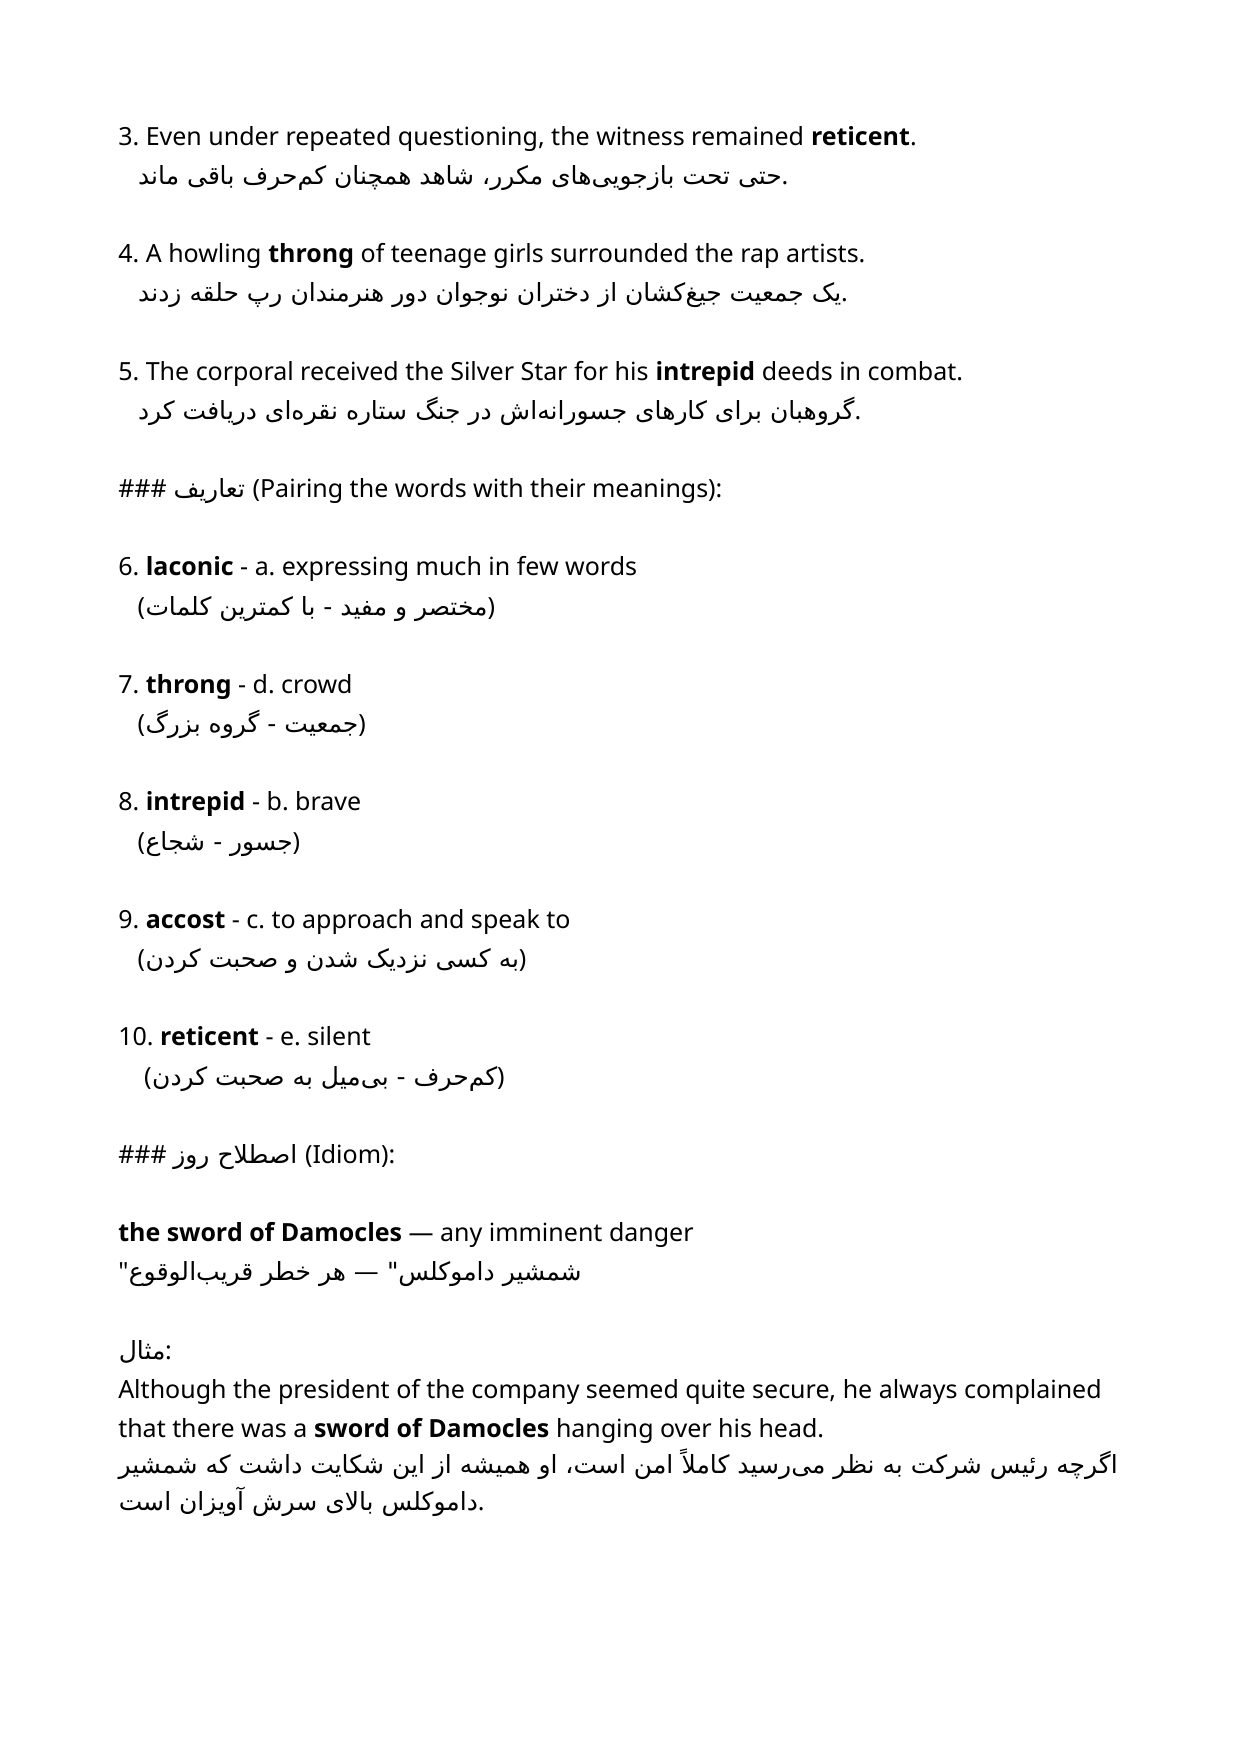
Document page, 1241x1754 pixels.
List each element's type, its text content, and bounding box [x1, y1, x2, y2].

text 5. The corporal received the Silver Star for his intrepid deeds in combat. [118, 353, 1122, 387]
text (جمعیت - گروه بزرگ) [118, 706, 1122, 740]
text یک جمعیت جیغ‌کشان از دختران نوجوان دور هنرمندان رپ حلقه زدند. [118, 275, 1122, 309]
text Although the president of the company seemed quite secure, he always complained that there was a sword of Damocles hanging over his head. [118, 1371, 1122, 1445]
text 10. reticent - e. silent [118, 1019, 1122, 1053]
text ### تعاریف (Pairing the words with their meanings): [118, 471, 1122, 505]
text 8. intrepid - b. brave [118, 784, 1122, 818]
text "شمشیر داموکلس" — هر خطر قریب‌الوقوع [118, 1254, 1122, 1288]
text 7. throng - d. crowd [118, 666, 1122, 701]
text (جسور - شجاع) [118, 823, 1122, 857]
text (کم‌حرف - بی‌میل به صحبت کردن) [118, 1058, 1122, 1092]
text the sword of Damocles — any imminent danger [118, 1215, 1122, 1249]
text (مختصر و مفید - با کمترین کلمات) [118, 588, 1122, 622]
text گروهبان برای کارهای جسورانه‌اش در جنگ ستاره نقره‌ای دریافت کرد. [118, 392, 1122, 426]
text 9. accost - c. to approach and speak to [118, 901, 1122, 936]
text ### اصطلاح روز (Idiom): [118, 1136, 1122, 1171]
text حتی تحت بازجویی‌های مکرر، شاهد همچنان کم‌حرف باقی ماند. [118, 157, 1122, 191]
text 6. laconic - a. expressing much in few words [118, 549, 1122, 583]
text 3. Even under repeated questioning, the witness remained reticent. [118, 118, 1122, 152]
text 4. A howling throng of teenage girls surrounded the rap artists. [118, 236, 1122, 270]
text مثال: [118, 1332, 1122, 1366]
text اگرچه رئیس شرکت به نظر می‌رسید کاملاً امن است، او همیشه از این شکایت داشت که شمشیر داموکلس بالای سرش آویزان است. [118, 1450, 1122, 1518]
text (به کسی نزدیک شدن و صحبت کردن) [118, 941, 1122, 975]
